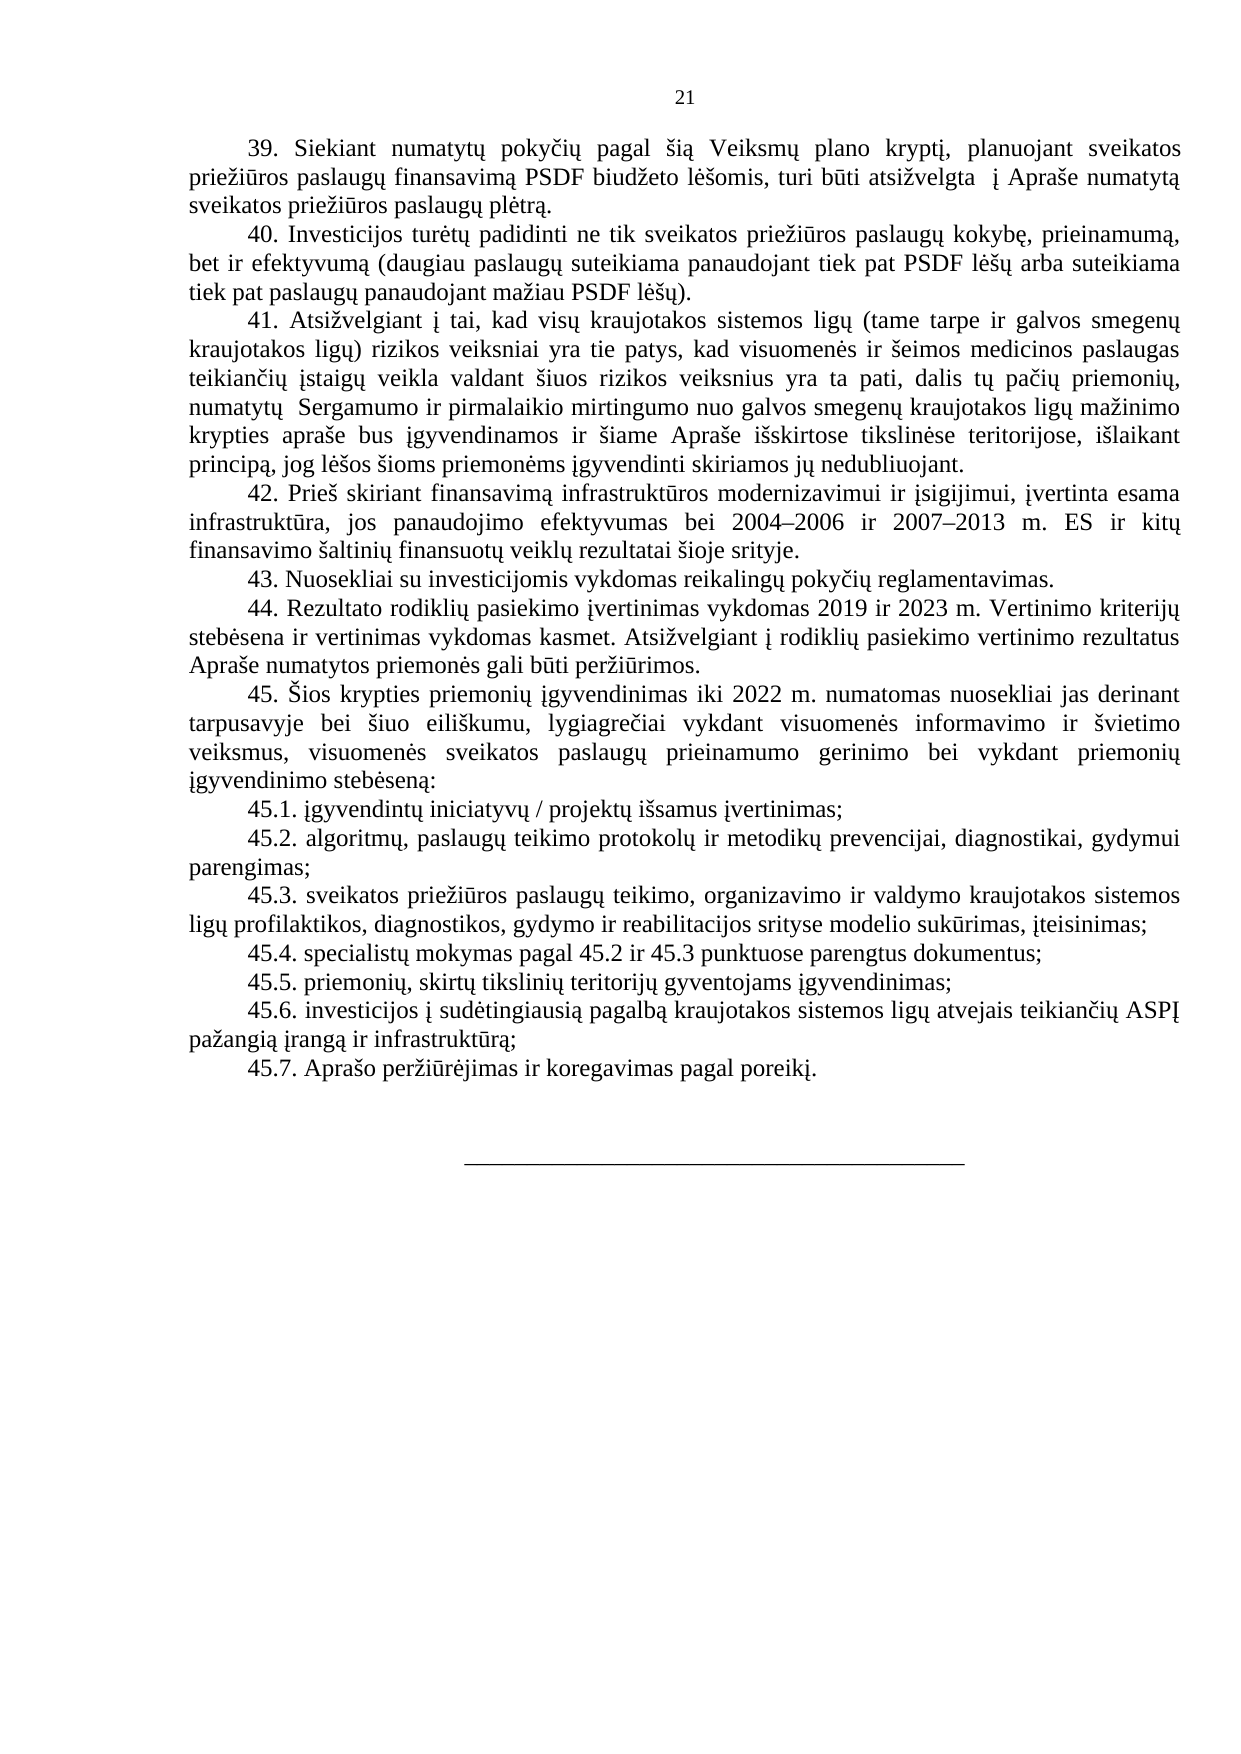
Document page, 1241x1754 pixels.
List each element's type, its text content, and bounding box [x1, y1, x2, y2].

text 42. Prieš skiriant finansavimą infrastruktūros modernizavimui ir įsigijimui, įvertinta esama infrastruktūra, jos panaudojimo efektyvumas bei 2004–2006 ir 2007–2013 m. ES ir kitų finansavimo šaltinių finansuotų veiklų rezultatai šioje srityje. [188, 478, 1181, 564]
text 45.6. investicijos į sudėtingiausią pagalbą kraujotakos sistemos ligų atvejais teikiančių ASPĮ pažangią įrangą ir infrastruktūrą; [188, 996, 1181, 1053]
text 44. Rezultato rodiklių pasiekimo įvertinimas vykdomas 2019 ir 2023 m. Vertinimo kriterijų stebėsena ir vertinimas vykdomas kasmet. Atsižvelgiant į rodiklių pasiekimo vertinimo rezultatus Apraše numatytos priemonės gali būti peržiūrimos. [188, 593, 1181, 679]
text 40. Investicijos turėtų padidinti ne tik sveikatos priežiūros paslaugų kokybę, prieinamumą, bet ir efektyvumą (daugiau paslaugų suteikiama panaudojant tiek pat PSDF lėšų arba suteikiama tiek pat paslaugų panaudojant mažiau PSDF lėšų). [188, 219, 1181, 306]
text 45.1. įgyvendintų iniciatyvų / projektų išsamus įvertinimas; [188, 794, 1181, 823]
text 39. Siekiant numatytų pokyčių pagal šią Veiksmų plano kryptį, planuojant sveikatos priežiūros paslaugų finansavimą PSDF biudžeto lėšomis, turi būti atsižvelgta į Apraše numatytą sveikatos priežiūros paslaugų plėtrą. [188, 133, 1181, 219]
text 45. Šios krypties priemonių įgyvendinimas iki 2022 m. numatomas nuosekliai jas derinant tarpusavyje bei šiuo eiliškumu, lygiagrečiai vykdant visuomenės informavimo ir švietimo veiksmus, visuomenės sveikatos paslaugų prieinamumo gerinimo bei vykdant priemonių įgyvendinimo stebėseną: [188, 679, 1181, 794]
text 45.4. specialistų mokymas pagal 45.2 ir 45.3 punktuose parengtus dokumentus; [188, 938, 1181, 967]
text 45.5. priemonių, skirtų tikslinių teritorijų gyventojams įgyvendinimas; [188, 967, 1181, 996]
text 41. Atsižvelgiant į tai, kad visų kraujotakos sistemos ligų (tame tarpe ir galvos smegenų kraujotakos ligų) rizikos veiksniai yra tie patys, kad visuomenės ir šeimos medicinos paslaugas teikiančių įstaigų veikla valdant šiuos rizikos veiksnius yra ta pati, dalis tų pačių priemonių, numatytų Sergamumo ir pirmalaikio mirtingumo nuo galvos smegenų kraujotakos ligų mažinimo krypties apraše bus įgyvendinamos ir šiame Apraše išskirtose tikslinėse teritorijose, išlaikant principą, jog lėšos šioms priemonėms įgyvendinti skiriamos jų nedubliuojant. [188, 306, 1181, 478]
text 43. Nuosekliai su investicijomis vykdomas reikalingų pokyčių reglamentavimas. [188, 564, 1181, 593]
text 45.2. algoritmų, paslaugų teikimo protokolų ir metodikų prevencijai, diagnostikai, gydymui parengimas; [188, 823, 1181, 881]
text ________________________________________ [188, 1139, 1181, 1168]
text 45.3. sveikatos priežiūros paslaugų teikimo, organizavimo ir valdymo kraujotakos sistemos ligų profilaktikos, diagnostikos, gydymo ir reabilitacijos srityse modelio sukūrimas, įteisinimas; [188, 881, 1181, 938]
text 45.7. Aprašo peržiūrėjimas ir koregavimas pagal poreikį. [188, 1053, 1181, 1082]
